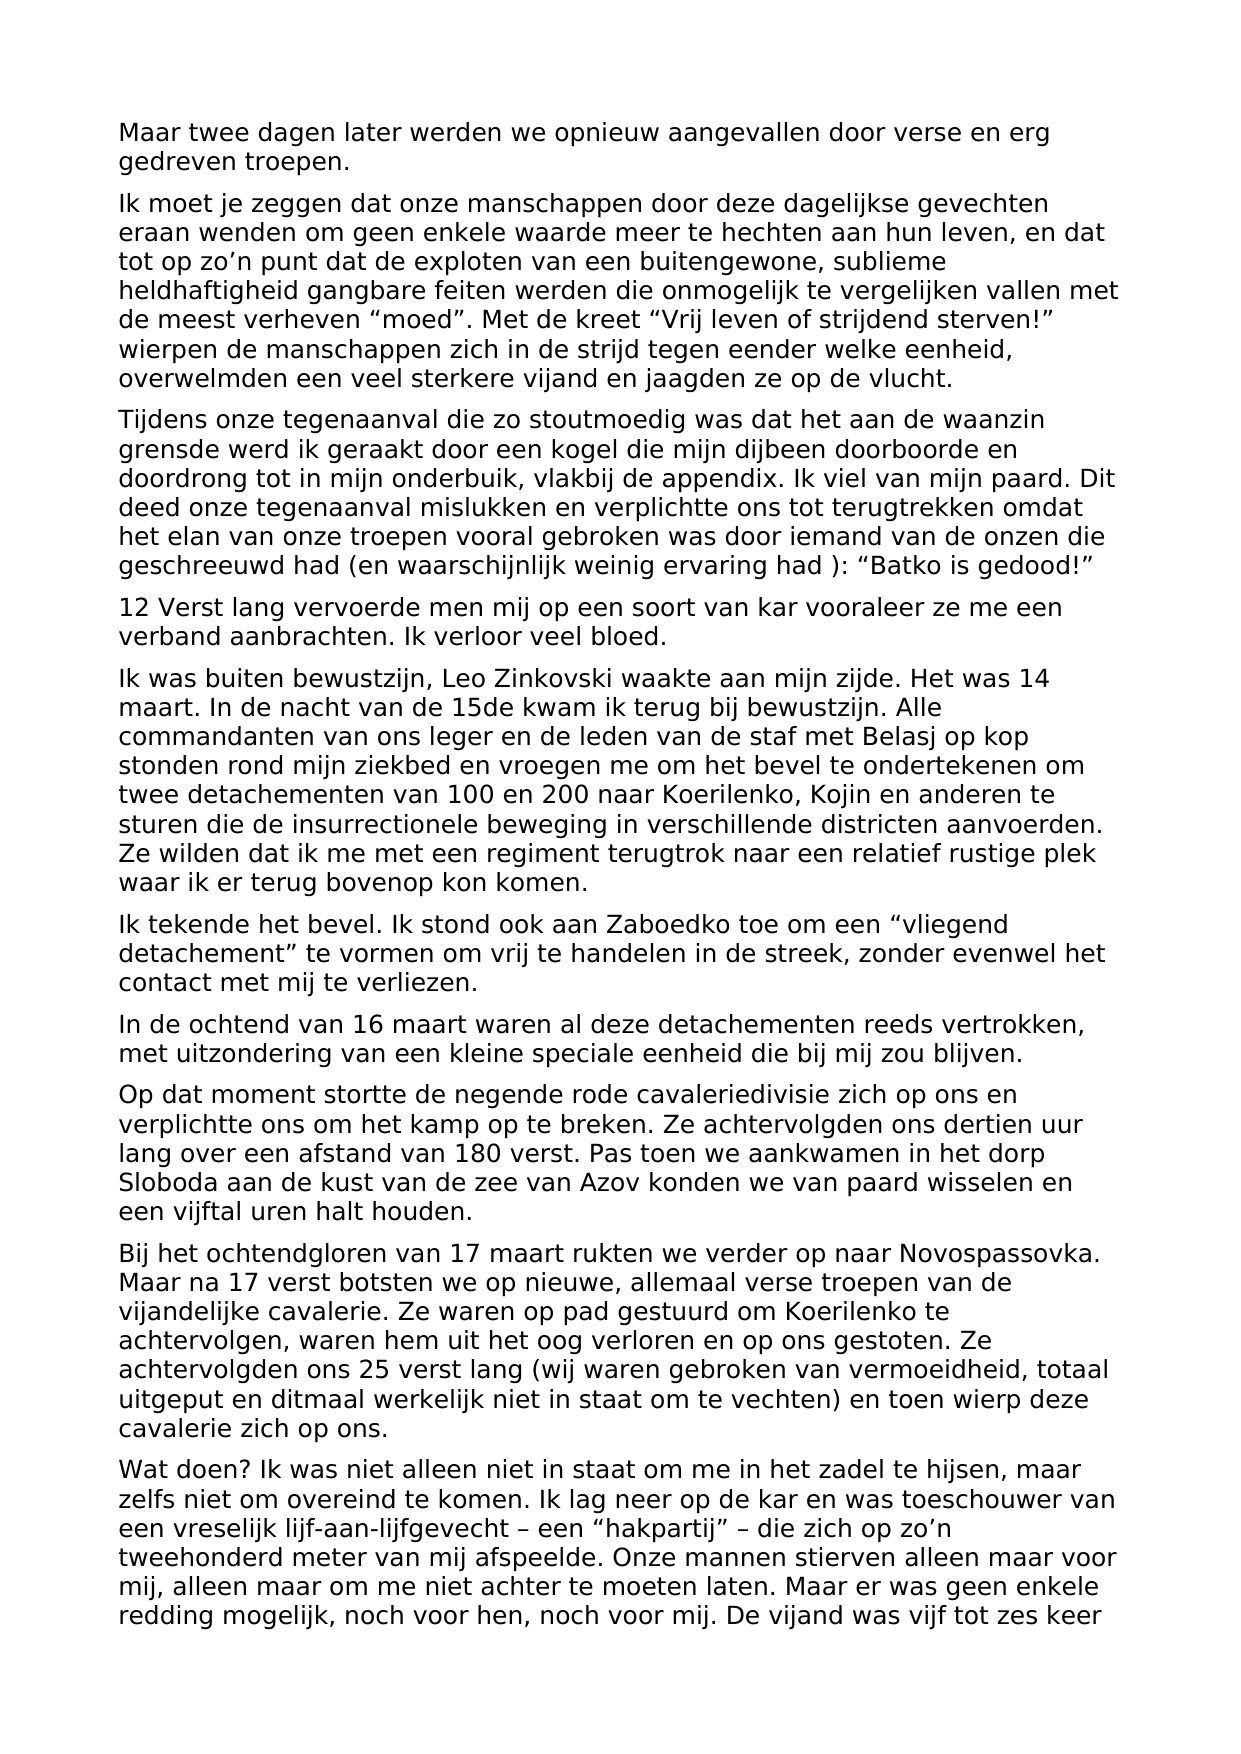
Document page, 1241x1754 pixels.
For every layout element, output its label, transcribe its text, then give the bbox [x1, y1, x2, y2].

text Tijdens onze tegenaanval die zo stoutmoedig was dat het aan de waanzin grensde werd ik geraakt door een kogel die mijn dijbeen doorboorde en doordrong tot in mijn onderbuik, vlakbij de appendix. Ik viel van mijn paard. Dit deed onze tegenaanval mislukken en verplichtte ons tot terugtrekken omdat het elan van onze troepen vooral gebroken was door iemand van de onzen die geschreeuwd had (en waarschijnlijk weinig ervaring had ): “Batko is gedood!” [118, 406, 1122, 581]
text Ik was buiten bewustzijn, Leo Zinkovski waakte aan mijn zijde. Het was 14 maart. In de nacht van de 15de kwam ik terug bij bewustzijn. Alle commandanten van ons leger en de leden van de staf met Belasj op kop stonden rond mijn ziekbed en vroegen me om het bevel te ondertekenen om twee detachementen van 100 en 200 naar Koerilenko, Kojin en anderen te sturen die de insurrectionele beweging in verschillende districten aanvoerden. Ze wilden dat ik me met een regiment terugtrok naar een relatief rustige plek waar ik er terug bovenop kon komen. [118, 664, 1122, 897]
text Maar twee dagen later werden we opnieuw aangevallen door verse en erg gedreven troepen. [118, 118, 1122, 176]
text Bij het ochtendgloren van 17 maart rukten we verder op naar Novospassovka. Maar na 17 verst botsten we op nieuwe, allemaal verse troepen van de vijandelijke cavalerie. Ze waren op pad gestuurd om Koerilenko te achtervolgen, waren hem uit het oog verloren en op ons gestoten. Ze achtervolgden ons 25 verst lang (wij waren gebroken van vermoeidheid, totaal uitgeput en ditmaal werkelijk niet in staat om te vechten) en toen wierp deze cavalerie zich op ons. [118, 1239, 1122, 1443]
text 12 Verst lang vervoerde men mij op een soort van kar vooraleer ze me een verband aanbrachten. Ik verloor veel bloed. [118, 593, 1122, 651]
text Ik tekende het bevel. Ik stond ook aan Zaboedko toe om een “vliegend detachement” te vormen om vrij te handelen in de streek, zonder evenwel het contact met mij te verliezen. [118, 910, 1122, 997]
text Ik moet je zeggen dat onze manschappen door deze dagelijkse gevechten eraan wenden om geen enkele waarde meer te hechten aan hun leven, en dat tot op zo’n punt dat de exploten van een buitengewone, sublieme heldhaftigheid gangbare feiten werden die onmogelijk te vergelijken vallen met de meest verheven “moed”. Met de kreet “Vrij leven of strijdend sterven!” wierpen de manschappen zich in de strijd tegen eender welke eenheid, overwelmden een veel sterkere vijand en jaagden ze op de vlucht. [118, 189, 1122, 393]
text Op dat moment stortte de negende rode cavaleriedivisie zich op ons en verplichtte ons om het kamp op te breken. Ze achtervolgden ons dertien uur lang over een afstand van 180 verst. Pas toen we aankwamen in het dorp Sloboda aan de kust van de zee van Azov konden we van paard wisselen en een vijftal uren halt houden. [118, 1081, 1122, 1226]
text In de ochtend van 16 maart waren al deze detachementen reeds vertrokken, met uitzondering van een kleine speciale eenheid die bij mij zou blijven. [118, 1010, 1122, 1068]
text Wat doen? Ik was niet alleen niet in staat om me in het zadel te hijsen, maar zelfs niet om overeind te komen. Ik lag neer op de kar en was toeschouwer van een vreselijk lijf-aan-lijfgevecht – een “hakpartij” – die zich op zo’n tweehonderd meter van mij afspeelde. Onze mannen stierven alleen maar voor mij, alleen maar om me niet achter te moeten laten. Maar er was geen enkele redding mogelijk, noch voor hen, noch voor mij. De vijand was vijf tot zes keer [118, 1456, 1122, 1631]
